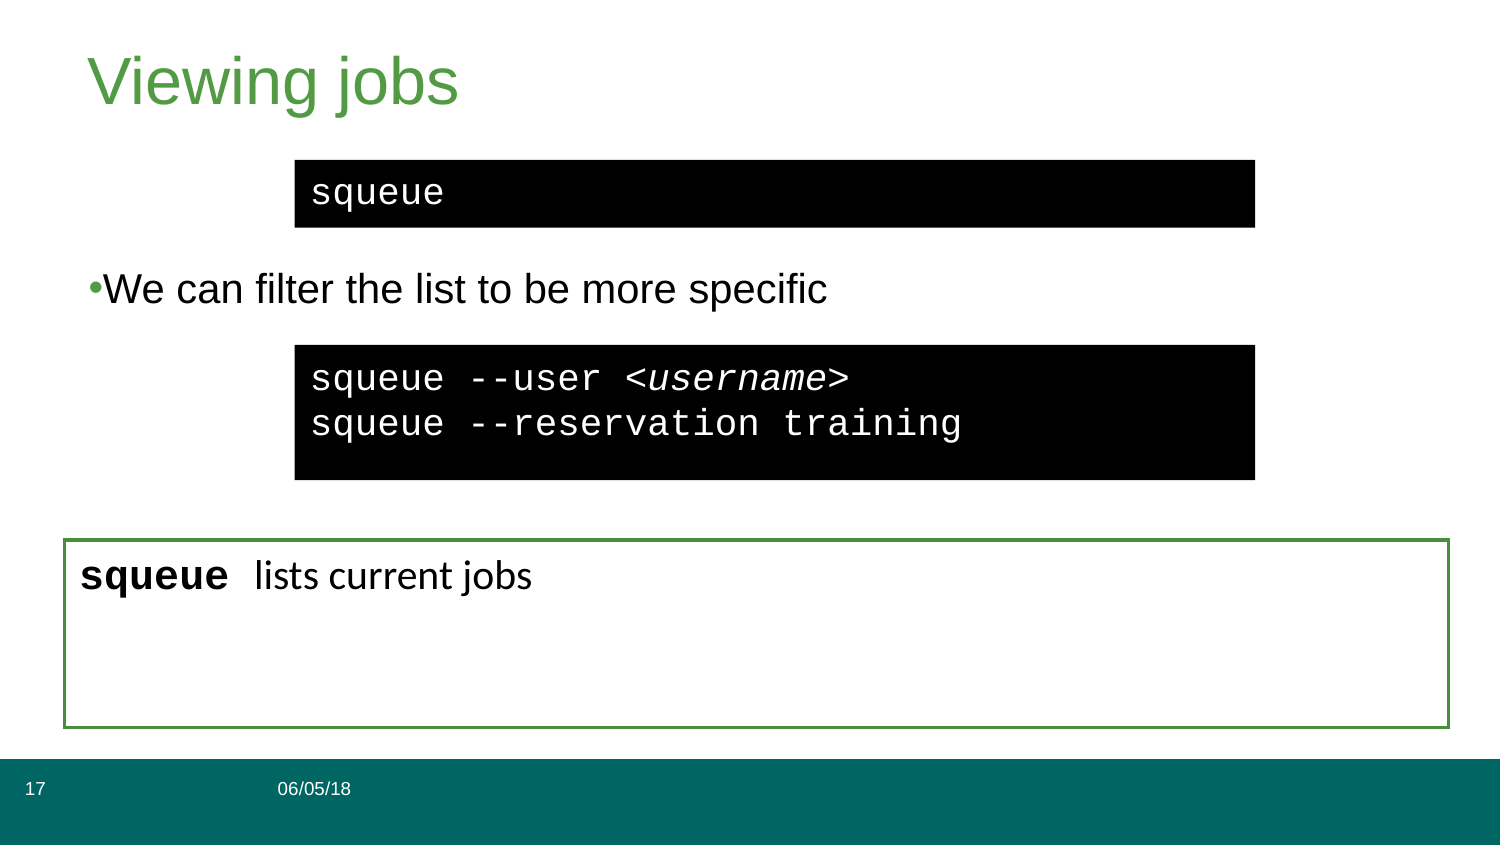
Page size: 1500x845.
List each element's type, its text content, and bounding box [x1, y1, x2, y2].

text_box squeue --user <username> squeue --reservation training [294, 344, 1256, 481]
title Viewing jobs [87, 37, 1426, 132]
list We can filter the list to be more specific [88, 262, 1462, 313]
text_box squeue [294, 159, 1256, 228]
text_box 06/05/18 [277, 776, 553, 799]
text_box [24, 776, 76, 799]
text_box squeue lists current jobs [64, 540, 1449, 728]
